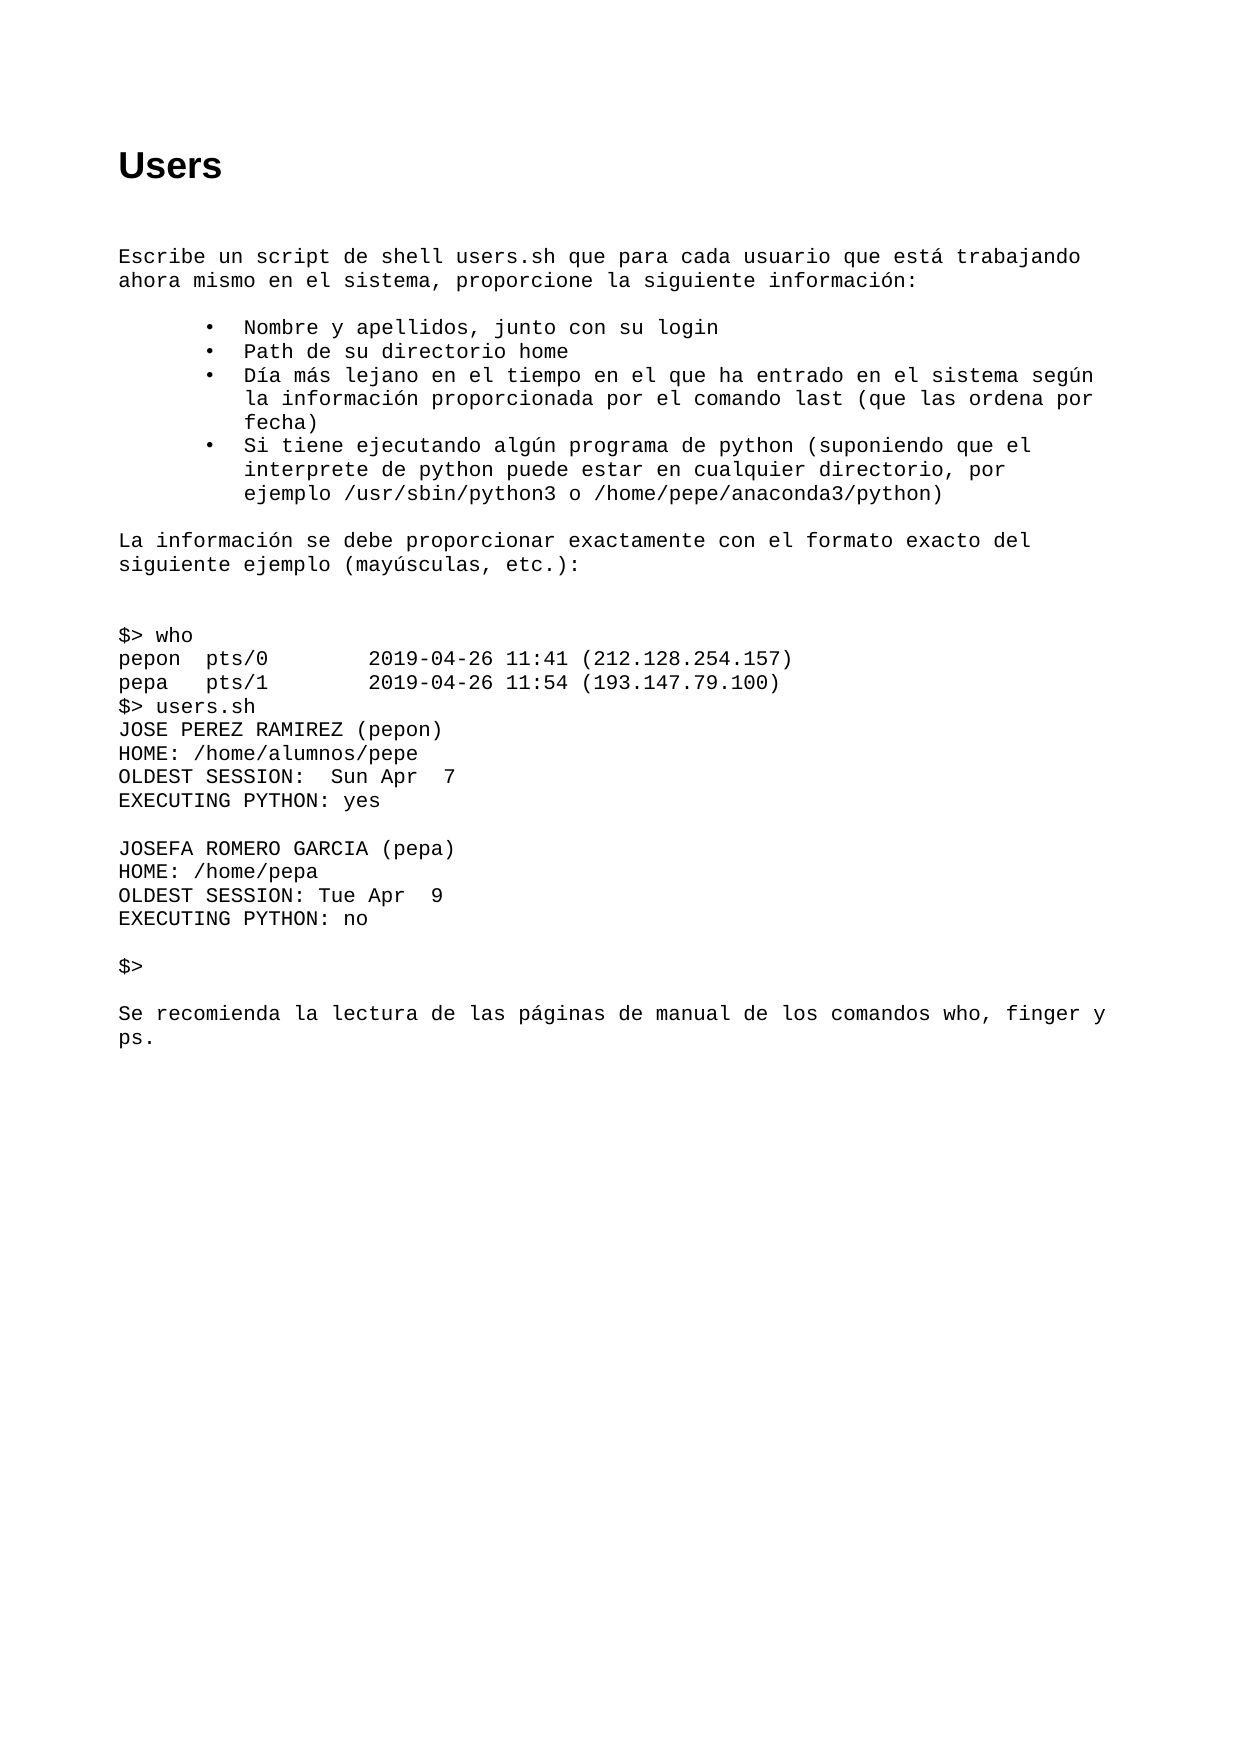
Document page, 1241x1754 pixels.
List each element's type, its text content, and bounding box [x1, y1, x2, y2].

subtitle Users [118, 143, 1122, 186]
text OLDEST SESSION: Tue Apr 9 [118, 885, 1122, 908]
list Nombre y apellidos, junto con su login [206, 317, 1122, 341]
text EXECUTING PYTHON: yes [118, 790, 1122, 814]
text $> users.sh [118, 696, 1122, 719]
text pepon pts/0 2019-04-26 11:41 (212.128.254.157) [118, 648, 1122, 672]
text JOSEFA ROMERO GARCIA (pepa) [118, 837, 1122, 861]
text pepa pts/1 2019-04-26 11:54 (193.147.79.100) [118, 672, 1122, 696]
text JOSE PEREZ RAMIREZ (pepon) [118, 719, 1122, 743]
list Día más lejano en el tiempo en el que ha entrado en el sistema según la información proporcionada por el comando last (que las ordena por fecha) [206, 364, 1122, 436]
text $> who [118, 625, 1122, 648]
text $> [118, 956, 1122, 979]
text Se recomienda la lectura de las páginas de manual de los comandos who, finger y ps. [118, 1003, 1122, 1050]
text La información se debe proporcionar exactamente con el formato exacto del siguiente ejemplo (mayúsculas, etc.): [118, 530, 1122, 577]
list Path de su directorio home [206, 341, 1122, 364]
list Si tiene ejecutando algún programa de python (suponiendo que el interprete de python puede estar en cualquier directorio, por ejemplo /usr/sbin/python3 o /home/pepe/anaconda3/python) [206, 436, 1122, 506]
text HOME: /home/alumnos/pepe [118, 743, 1122, 767]
text EXECUTING PYTHON: no [118, 908, 1122, 932]
text HOME: /home/pepa [118, 861, 1122, 885]
text Escribe un script de shell users.sh que para cada usuario que está trabajando ahora mismo en el sistema, proporcione la siguiente información: [118, 246, 1122, 294]
text OLDEST SESSION: Sun Apr 7 [118, 767, 1122, 790]
